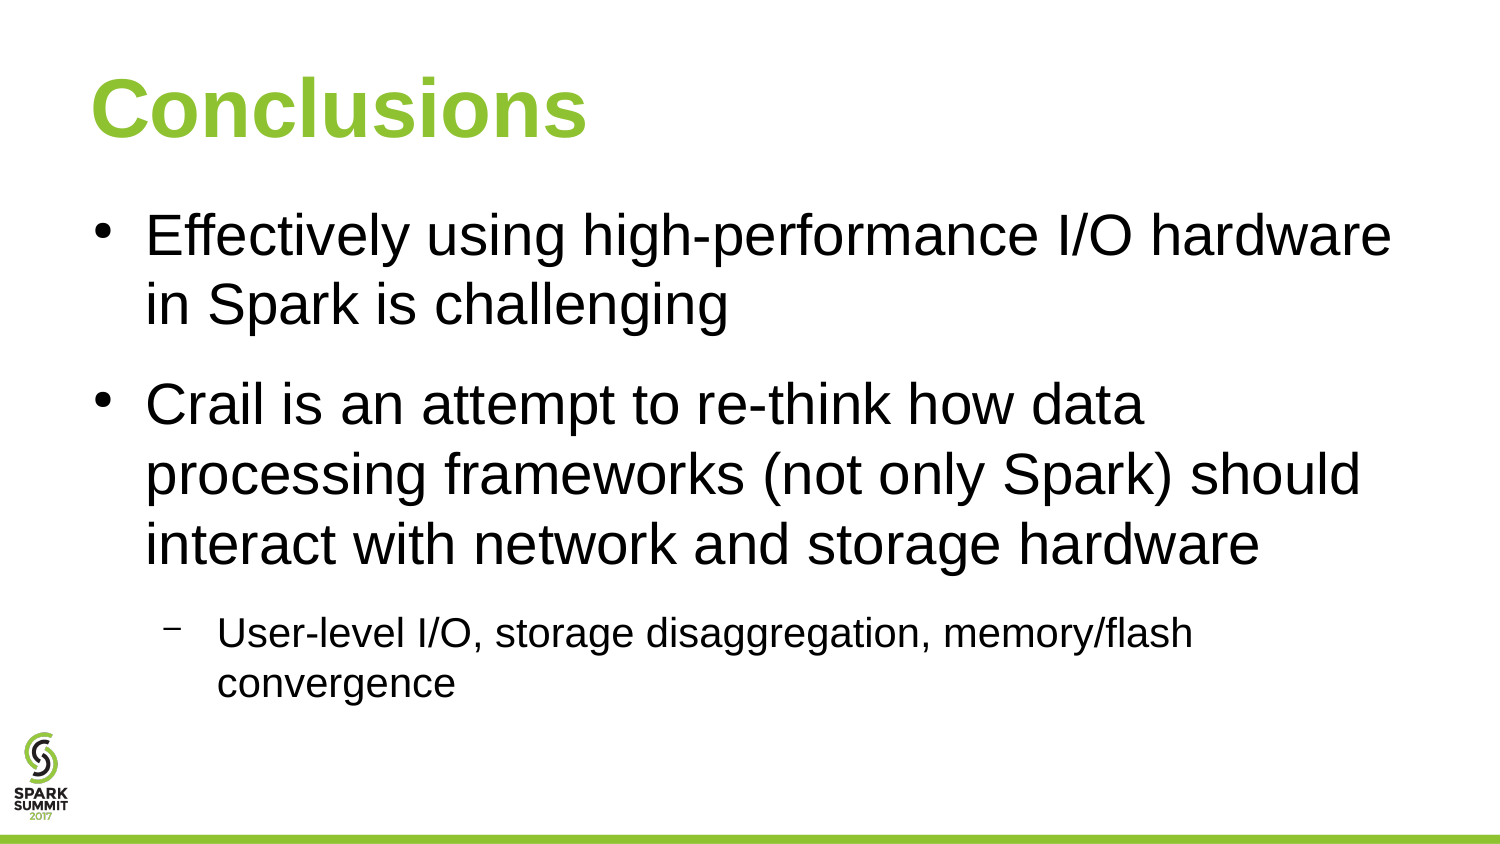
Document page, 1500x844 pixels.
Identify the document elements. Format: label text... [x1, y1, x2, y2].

list Effectively using high-performance I/O hardware in Spark is challenging Crail is an attempt to re-think how data processing frameworks (not only Spark) should interact with network and storage hardware User-level I/O, storage disaggregation, memory/flash convergence [75, 196, 1426, 754]
picture [13, 731, 69, 833]
title Conclusions [75, 33, 1425, 175]
